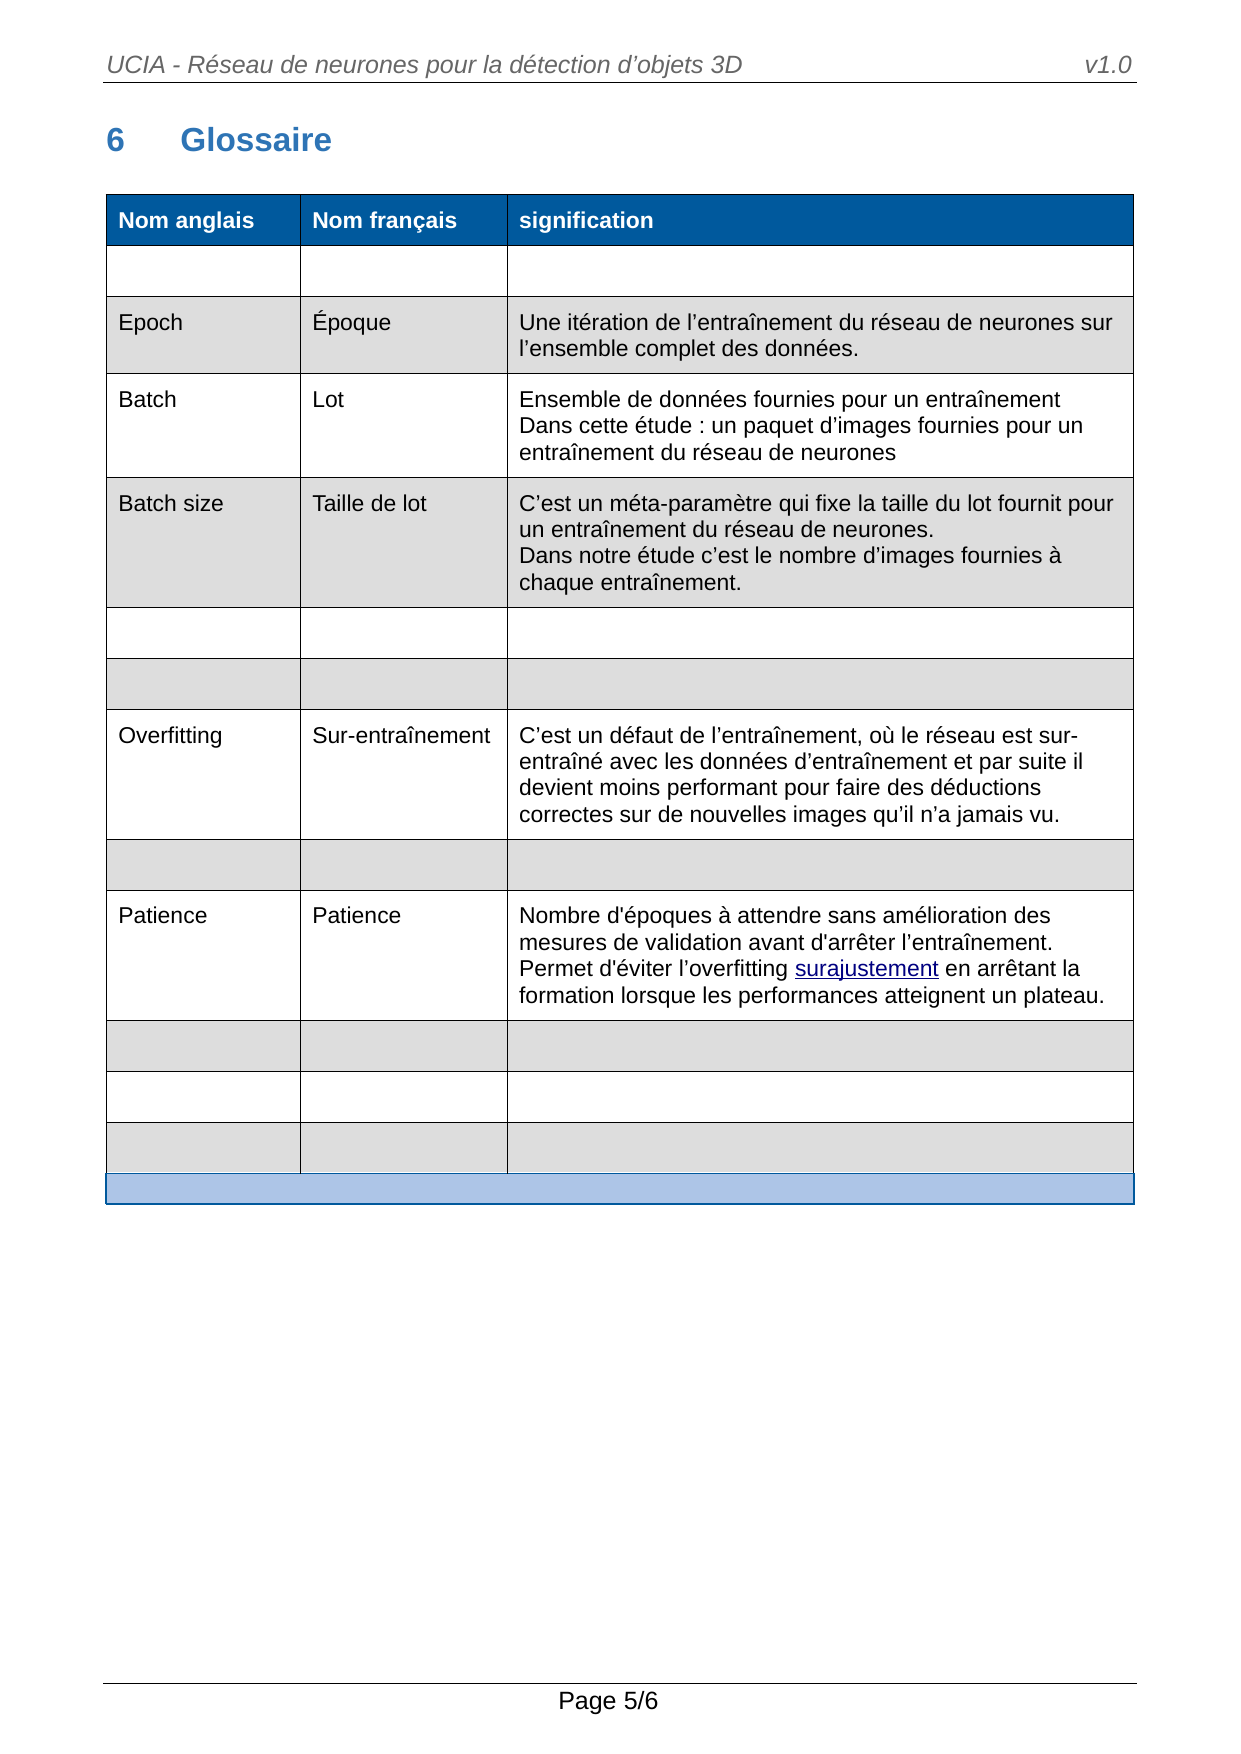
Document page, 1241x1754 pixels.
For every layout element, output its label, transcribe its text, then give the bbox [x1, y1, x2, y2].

table_cell Batch [107, 374, 300, 477]
table_cell C’est un méta-paramètre qui fixe la taille du lot fournit pour un entraînement du réseau de neurones. Dans notre étude c’est le nombre d’images fournies à chaque entraînement. [508, 478, 1133, 607]
table_header Nom français [301, 195, 507, 245]
table_cell Époque [301, 297, 507, 373]
table_cell [508, 659, 1133, 709]
table_cell [508, 608, 1133, 658]
table_cell [107, 1123, 300, 1172]
table_cell [107, 246, 300, 296]
table_cell Une itération de l’entraînement du réseau de neurones sur l’ensemble complet des données. [508, 297, 1133, 373]
table_cell [301, 246, 507, 296]
table_cell Patience [107, 891, 300, 1020]
table_header signification [508, 195, 1133, 245]
table_cell [508, 840, 1133, 890]
table_cell [301, 1123, 507, 1172]
table_cell [301, 1021, 507, 1071]
table_cell C’est un défaut de l’entraînement, où le réseau est sur-entraîné avec les données d’entraînement et par suite il devient moins performant pour faire des déductions correctes sur de nouvelles images qu’il n’a jamais vu. [508, 710, 1133, 839]
table_cell [508, 246, 1133, 296]
table_cell Lot [301, 374, 507, 477]
table_cell [300, 1174, 507, 1203]
table_cell [301, 840, 507, 890]
table_cell Taille de lot [301, 478, 507, 607]
table_cell Patience [301, 891, 507, 1020]
subtitle Glossaire [106, 120, 1134, 159]
table_cell [508, 1072, 1133, 1122]
table_cell [301, 608, 507, 658]
table_cell [107, 1072, 300, 1122]
table_cell Batch size [107, 478, 300, 607]
table_cell [508, 1021, 1133, 1071]
table_cell [107, 608, 300, 658]
table_cell Epoch [107, 297, 300, 373]
table_cell [107, 1174, 300, 1203]
table_cell [507, 1174, 1133, 1203]
table_header Nom anglais [107, 195, 300, 245]
table_cell Sur-entraînement [301, 710, 507, 839]
table_cell [508, 1123, 1133, 1172]
table_cell [301, 1072, 507, 1122]
table_cell [301, 659, 507, 709]
table_cell Ensemble de données fournies pour un entraînement Dans cette étude : un paquet d’images fournies pour un entraînement du réseau de neurones [508, 374, 1133, 477]
table_cell Overfitting [107, 710, 300, 839]
table_cell [107, 659, 300, 709]
table_cell Nombre d'époques à attendre sans amélioration des mesures de validation avant d'arrêter l’entraînement. Permet d'éviter l’overfitting surajustement en arrêtant la formation lorsque les performances atteignent un plateau. [508, 891, 1133, 1020]
table_cell [107, 840, 300, 890]
table_cell [107, 1021, 300, 1071]
